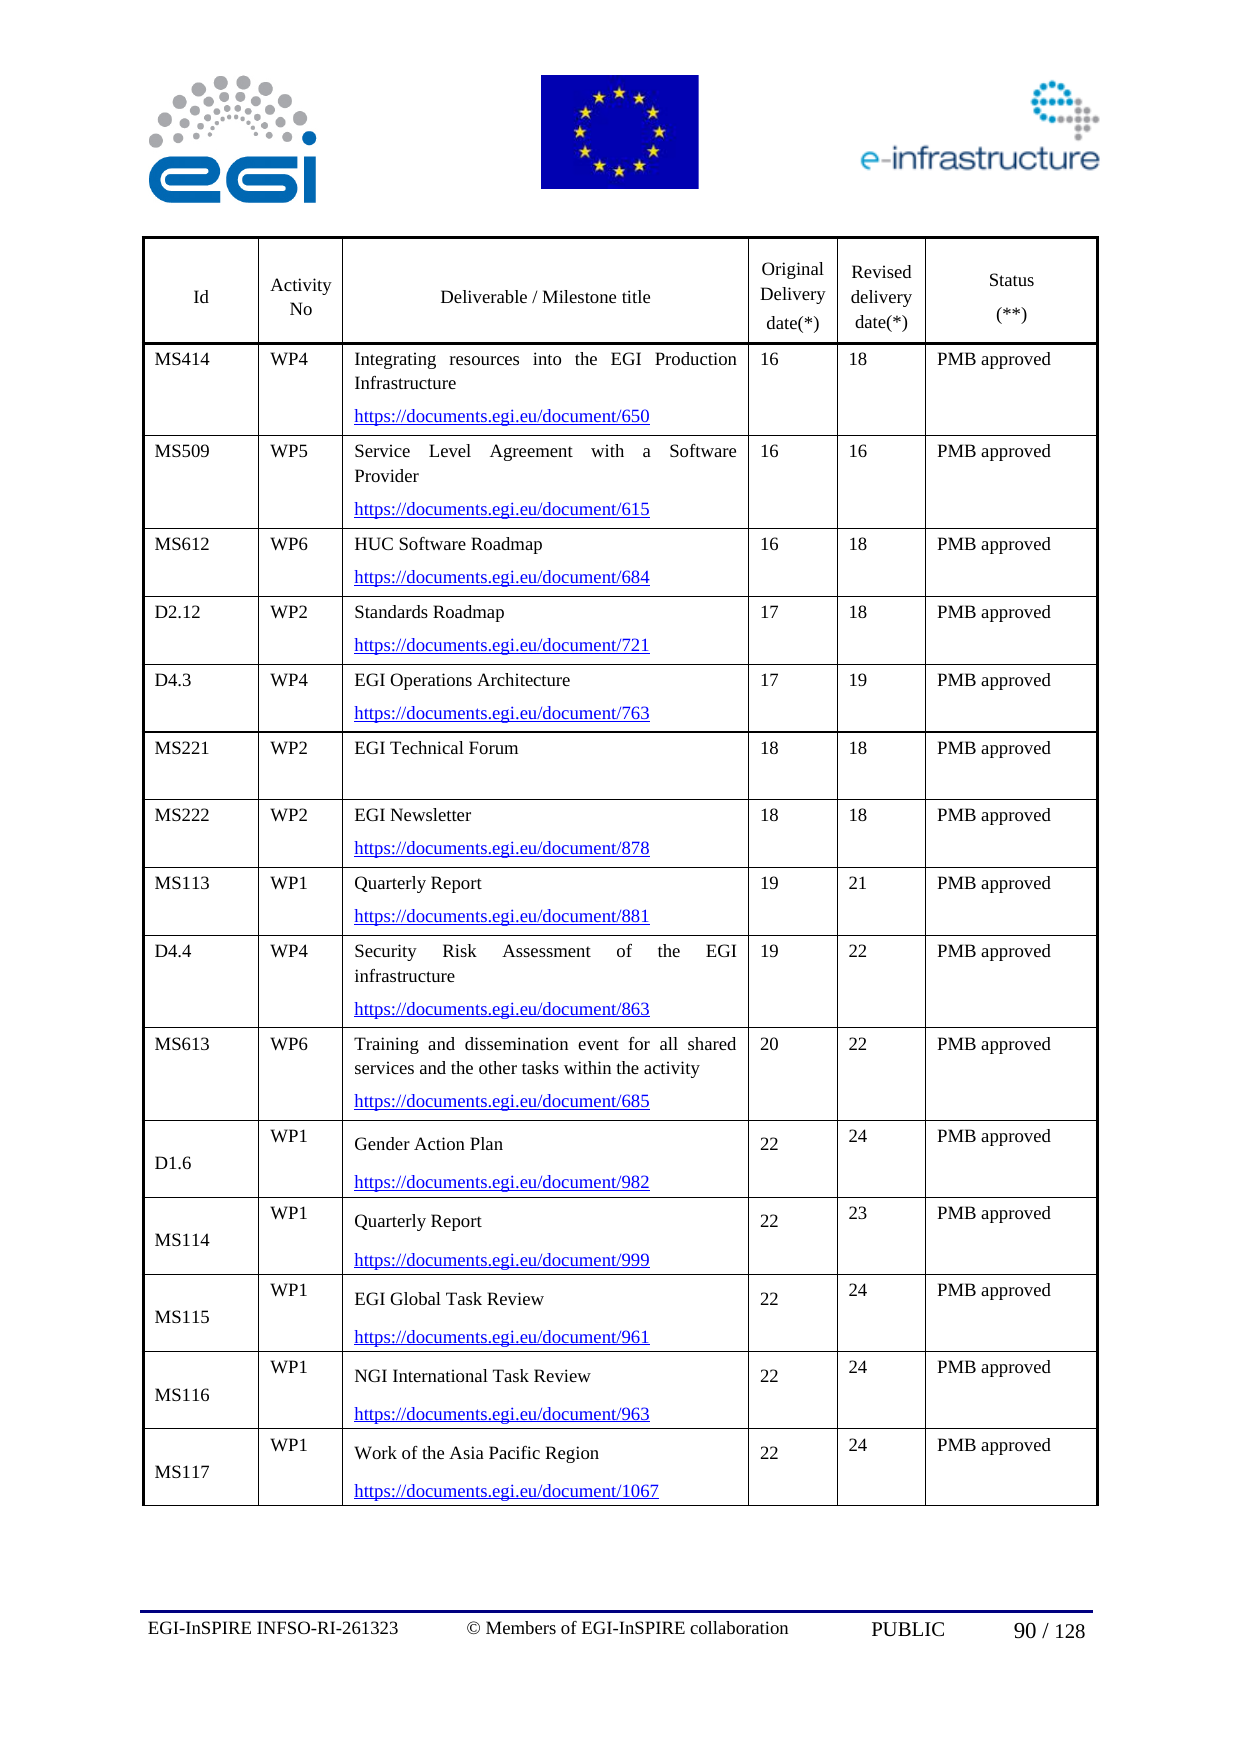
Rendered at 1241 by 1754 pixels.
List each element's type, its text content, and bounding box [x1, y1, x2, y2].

table_cell WP1 [259, 1198, 342, 1274]
table_cell MS222 [145, 800, 258, 867]
table_cell 17 [749, 597, 837, 663]
table_cell PMB approved [926, 597, 1096, 663]
table_cell Quarterly Report https://documents.egi.eu/document/999 [343, 1198, 748, 1274]
table_cell Quarterly Report https://documents.egi.eu/document/881 [343, 868, 748, 934]
table_cell 22 [838, 1028, 925, 1120]
table_cell 16 [749, 529, 837, 596]
table_cell 24 [838, 1275, 925, 1351]
table_cell PMB approved [926, 1429, 1096, 1505]
table_cell 24 [838, 1429, 925, 1505]
table_cell D1.6 [145, 1121, 258, 1197]
table_cell Integrating resources into the EGI Production Infrastructure https://documents.egi.eu/document/650 [343, 345, 748, 435]
table_cell 18 [838, 529, 925, 596]
table_cell 21 [838, 868, 925, 934]
table_cell Standards Roadmap https://documents.egi.eu/document/721 [343, 597, 748, 663]
table_cell WP5 [259, 436, 342, 528]
table_cell MS113 [145, 868, 258, 934]
table_cell MS116 [145, 1352, 258, 1428]
table_header Deliverable / Milestone title [343, 239, 748, 342]
table_cell 22 [749, 1275, 837, 1351]
table_cell 16 [838, 436, 925, 528]
table_cell EGI Newsletter https://documents.egi.eu/document/878 [343, 800, 748, 867]
table_cell NGI International Task Review https://documents.egi.eu/document/963 [343, 1352, 748, 1428]
table_cell MS613 [145, 1028, 258, 1120]
table_cell MS221 [145, 733, 258, 799]
table_cell 19 [749, 868, 837, 934]
table_cell PMB approved [926, 800, 1096, 867]
table_header Revised delivery date(*) [838, 239, 925, 342]
table_cell WP1 [259, 1275, 342, 1351]
table_header Id [145, 239, 258, 342]
table_cell PMB approved [926, 1028, 1096, 1120]
table_cell 18 [838, 597, 925, 663]
table_cell 18 [749, 733, 837, 799]
table_cell WP2 [259, 597, 342, 663]
table_cell EGI Global Task Review https://documents.egi.eu/document/961 [343, 1275, 748, 1351]
table_cell MS114 [145, 1198, 258, 1274]
table_cell PMB approved [926, 936, 1096, 1027]
table_header Activity No [259, 239, 342, 342]
table_cell 19 [749, 936, 837, 1027]
table_cell EGI Operations Architecture https://documents.egi.eu/document/763 [343, 665, 748, 731]
table_cell Work of the Asia Pacific Region https://documents.egi.eu/document/1067 [343, 1429, 748, 1505]
table_cell 18 [749, 800, 837, 867]
table_cell D4.4 [145, 936, 258, 1027]
table_cell PMB approved [926, 733, 1096, 799]
table_cell 24 [838, 1352, 925, 1428]
table_header Status (**) [926, 239, 1096, 342]
table_cell WP6 [259, 1028, 342, 1120]
table_cell Gender Action Plan https://documents.egi.eu/document/982 [343, 1121, 748, 1197]
table_cell HUC Software Roadmap https://documents.egi.eu/document/684 [343, 529, 748, 596]
table_cell WP1 [259, 1121, 342, 1197]
table_cell WP4 [259, 936, 342, 1027]
table_cell PMB approved [926, 1352, 1096, 1428]
table_cell 17 [749, 665, 837, 731]
table_cell 22 [838, 936, 925, 1027]
table_cell 16 [749, 345, 837, 435]
table_cell PMB approved [926, 1275, 1096, 1351]
table_cell 19 [838, 665, 925, 731]
table_cell PMB approved [926, 868, 1096, 934]
table_cell Security Risk Assessment of the EGI infrastructure https://documents.egi.eu/document/863 [343, 936, 748, 1027]
table_cell 18 [838, 733, 925, 799]
table_cell WP1 [259, 1352, 342, 1428]
table_cell 18 [838, 800, 925, 867]
table_cell 22 [749, 1121, 837, 1197]
table_cell PMB approved [926, 1121, 1096, 1197]
table_cell WP4 [259, 665, 342, 731]
table_cell EGI Technical Forum [343, 733, 748, 799]
table_cell PMB approved [926, 345, 1096, 435]
table_cell Service Level Agreement with a Software Provider https://documents.egi.eu/document/615 [343, 436, 748, 528]
table_header OriginalDelivery date(*) [749, 239, 837, 342]
table_cell D4.3 [145, 665, 258, 731]
table_cell MS117 [145, 1429, 258, 1505]
table_cell 24 [838, 1121, 925, 1197]
table_cell MS414 [145, 345, 258, 435]
table_cell PMB approved [926, 665, 1096, 731]
table_cell 20 [749, 1028, 837, 1120]
table_cell 22 [749, 1198, 837, 1274]
table_cell PMB approved [926, 529, 1096, 596]
table_cell WP1 [259, 1429, 342, 1505]
table_cell WP4 [259, 345, 342, 435]
table_cell PMB approved [926, 1198, 1096, 1274]
table_cell MS612 [145, 529, 258, 596]
table_cell MS115 [145, 1275, 258, 1351]
table_cell WP2 [259, 800, 342, 867]
table_cell MS509 [145, 436, 258, 528]
table_cell 23 [838, 1198, 925, 1274]
table_cell 18 [838, 345, 925, 435]
table_cell WP1 [259, 868, 342, 934]
table_cell 16 [749, 436, 837, 528]
table_cell D2.12 [145, 597, 258, 663]
table_cell WP6 [259, 529, 342, 596]
table_cell PMB approved [926, 436, 1096, 528]
table_cell WP2 [259, 733, 342, 799]
table_cell Training and dissemination event for all shared services and the other tasks within the activity https://documents.egi.eu/document/685 [343, 1028, 748, 1120]
table_cell 22 [749, 1352, 837, 1428]
table_cell 22 [749, 1429, 837, 1505]
